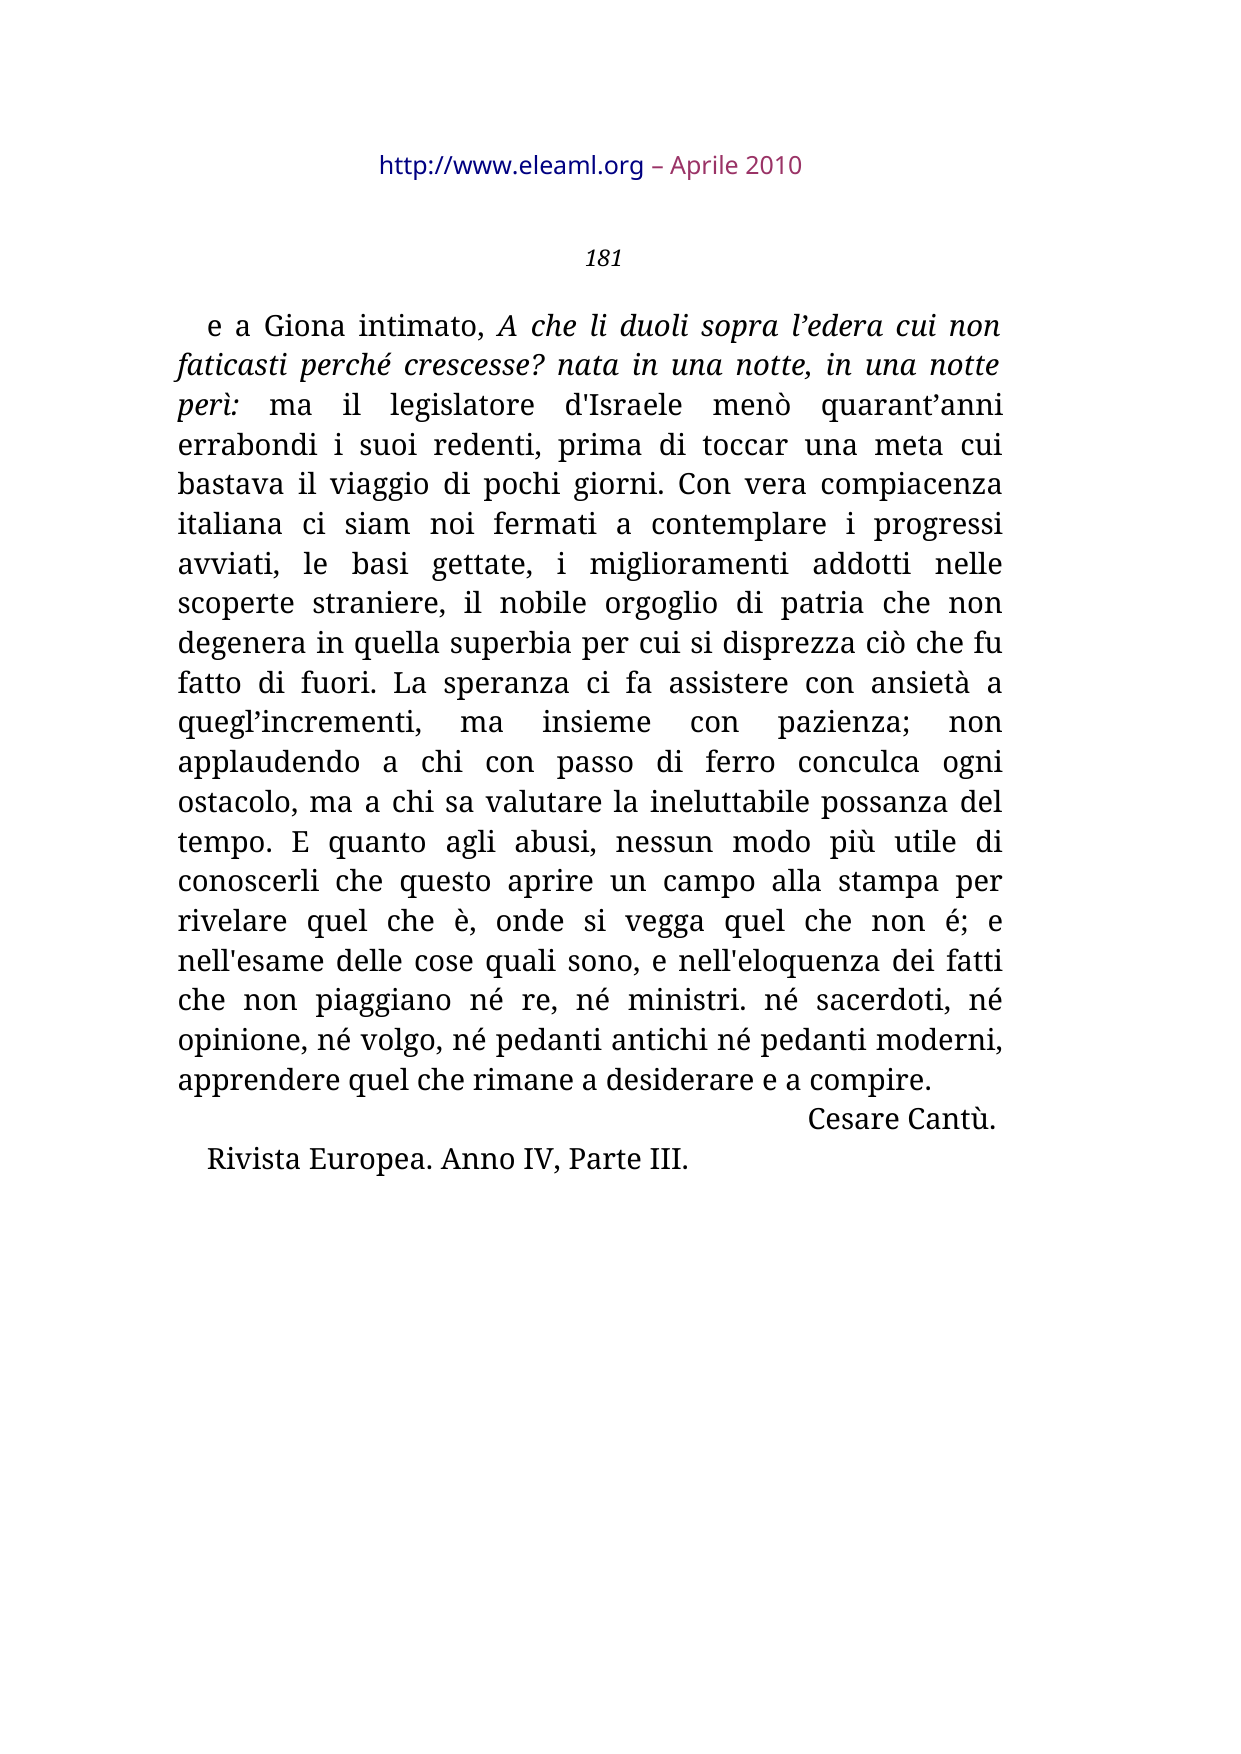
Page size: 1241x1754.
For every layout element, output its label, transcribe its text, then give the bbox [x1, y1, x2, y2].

text Cesare Cantù. [177, 1099, 1004, 1138]
text Rivista Europea. Anno IV, Parte III. [177, 1138, 1004, 1178]
text 181 [177, 242, 1004, 274]
text e a Giona intimato, A che li duoli sopra l’edera cui non faticasti perché crescesse? nata in una notte, in una notte perì: ma il legislatore d'Israele menò quarant’anni errabondi i suoi redenti, prima di toccar una meta cui bastava il viaggio di pochi giorni. Con vera compiacenza italiana ci siam noi fermati a contemplare i progressi avviati, le basi gettate, i miglioramenti addotti nelle scoperte straniere, il nobile orgoglio di patria che non degenera in quella superbia per cui si disprezza ciò che fu fatto di fuori. La speranza ci fa assistere con ansietà a quegl’incrementi, ma insieme con pazienza; non applaudendo a chi con passo di ferro conculca ogni ostacolo, ma a chi sa valutare la ineluttabile possanza del tempo. E quanto agli abusi, nessun modo più utile di conoscerli che questo aprire un campo alla stampa per rivelare quel che è, onde si vegga quel che non é; e nell'esame delle cose quali sono, e nell'eloquenza dei fatti che non piaggiano né re, né ministri. né sacerdoti, né opinione, né volgo, né pedanti antichi né pedanti moderni, apprendere quel che rimane a desiderare e a compire. [177, 305, 1004, 1099]
